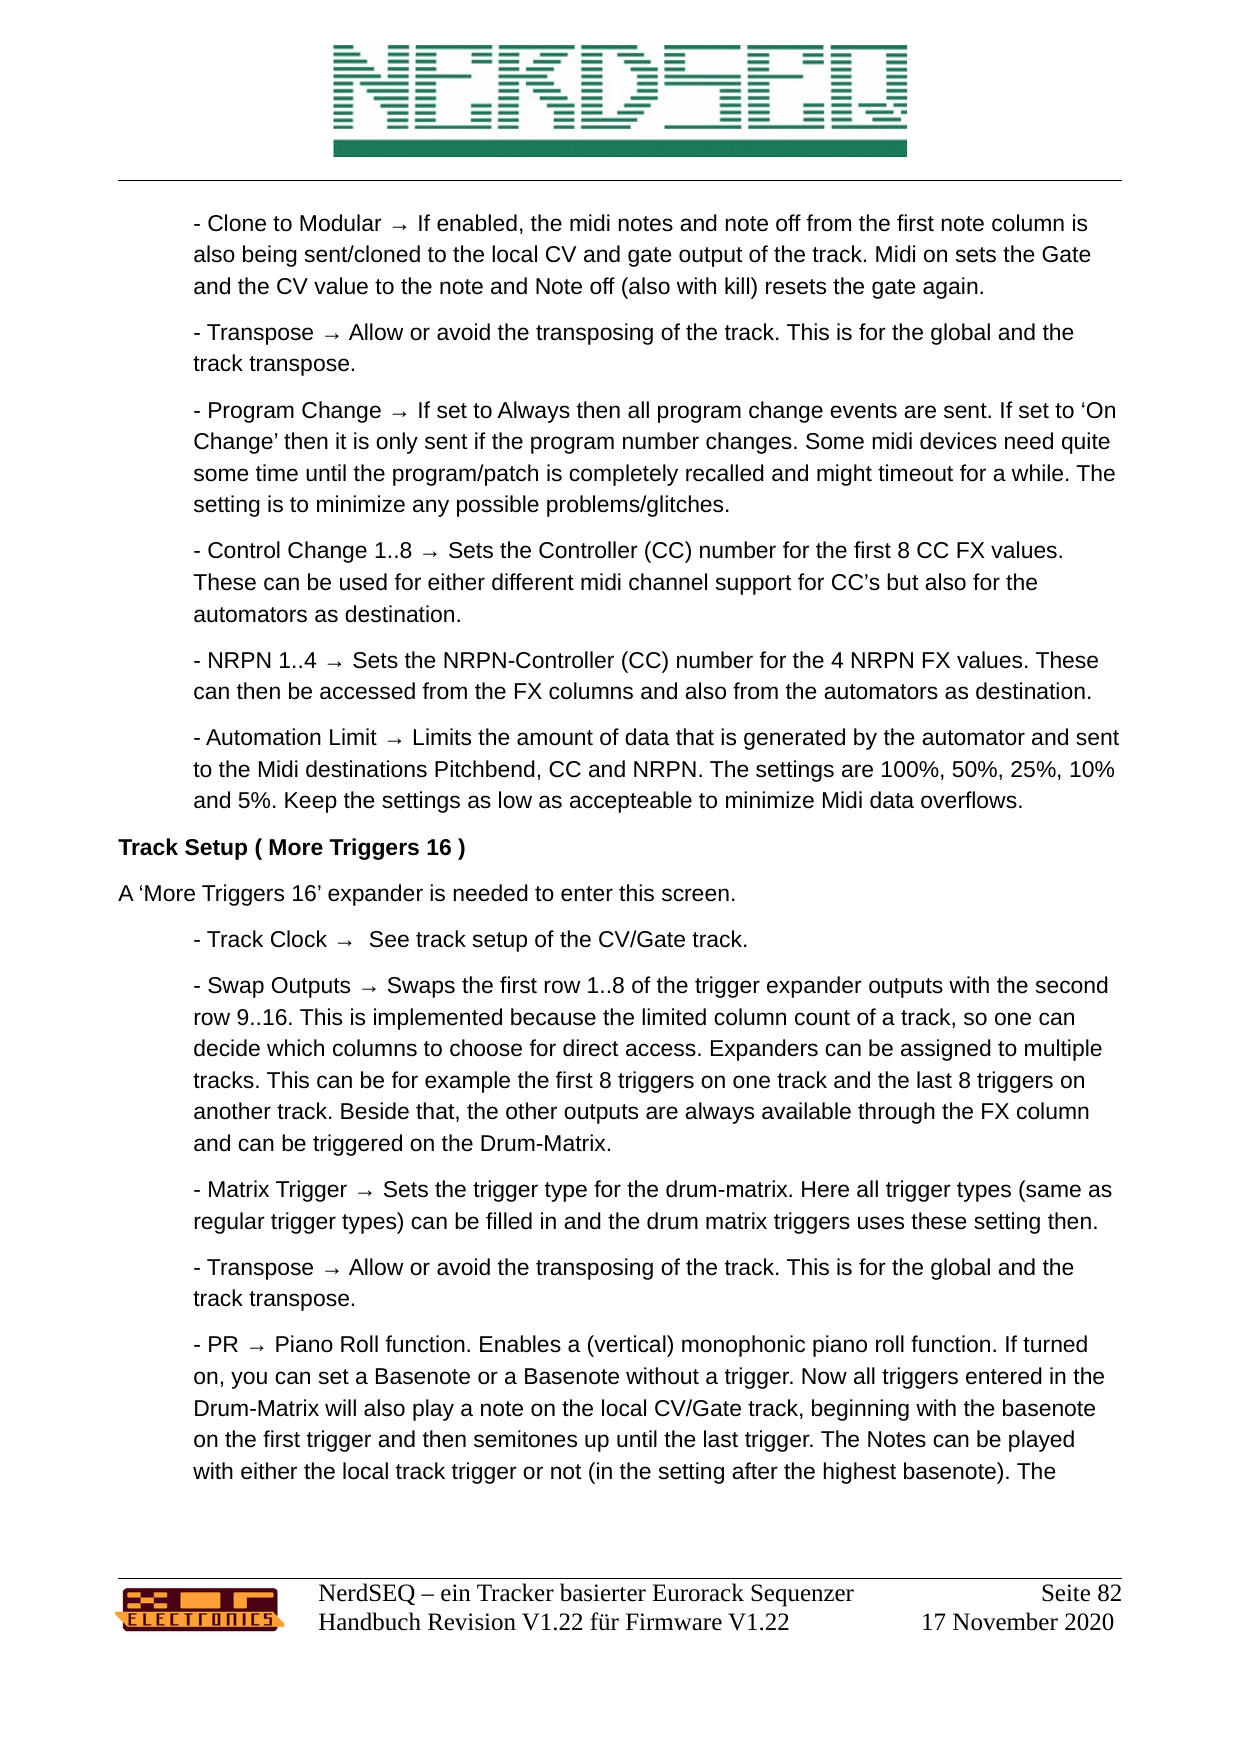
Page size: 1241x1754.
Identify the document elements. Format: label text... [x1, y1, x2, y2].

text - Clone to Modular → If enabled, the midi notes and note off from the first note column is also being sent/cloned to the local CV and gate output of the track. Midi on sets the Gate and the CV value to the note and Note off (also with kill) resets the gate again. [193, 209, 1122, 299]
text - Automation Limit → Limits the amount of data that is generated by the automator and sent to the Midi destinations Pitchbend, CC and NRPN. The settings are 100%, 50%, 25%, 10% and 5%. Keep the settings as low as accepteable to minimize Midi data overflows. [193, 724, 1122, 814]
text - Transpose → Allow or avoid the transposing of the track. This is for the global and the track transpose. [193, 1254, 1122, 1312]
text - Track Clock → See track setup of the CV/Gate track. [193, 926, 1122, 952]
text Track Setup ( More Triggers 16 ) [118, 834, 1122, 860]
text - Control Change 1..8 → Sets the Controller (CC) number for the first 8 CC FX values. These can be used for either different midi channel support for CC’s but also for the automators as destination. [193, 537, 1122, 627]
text - Program Change → If set to Always then all program change events are sent. If set to ‘On Change’ then it is only sent if the program number changes. Some midi devices need quite some time until the program/patch is completely recalled and might timeout for a while. The setting is to minimize any possible problems/glitches. [193, 397, 1122, 518]
text - NRPN 1..4 → Sets the NRPN-Controller (CC) number for the 4 NRPN FX values. These can then be accessed from the FX columns and also from the automators as destination. [193, 647, 1122, 704]
text - Transpose → Allow or avoid the transposing of the track. This is for the global and the track transpose. [193, 319, 1122, 377]
picture [333, 45, 908, 157]
text A ‘More Triggers 16’ expander is needed to enter this screen. [118, 880, 1122, 906]
picture [115, 1584, 285, 1634]
text - Swap Outputs → Swaps the first row 1..8 of the trigger expander outputs with the second row 9..16. This is implemented because the limited column count of a track, so one can decide which columns to choose for direct access. Expanders can be assigned to multiple tracks. This can be for example the first 8 triggers on one track and the last 8 triggers on another track. Beside that, the other outputs are always available through the FX column and can be triggered on the Drum-Matrix. [193, 972, 1122, 1156]
text - Matrix Trigger → Sets the trigger type for the drum-matrix. Here all trigger types (same as regular trigger types) can be filled in and the drum matrix triggers uses these setting then. [193, 1176, 1122, 1234]
text - PR → Piano Roll function. Enables a (vertical) monophonic piano roll function. If turned on, you can set a Basenote or a Basenote without a trigger. Now all triggers entered in the Drum-Matrix will also play a note on the local CV/Gate track, beginning with the basenote on the first trigger and then semitones up until the last trigger. The Notes can be played with either the local track trigger or not (in the setting after the highest basenote). The [193, 1331, 1122, 1484]
